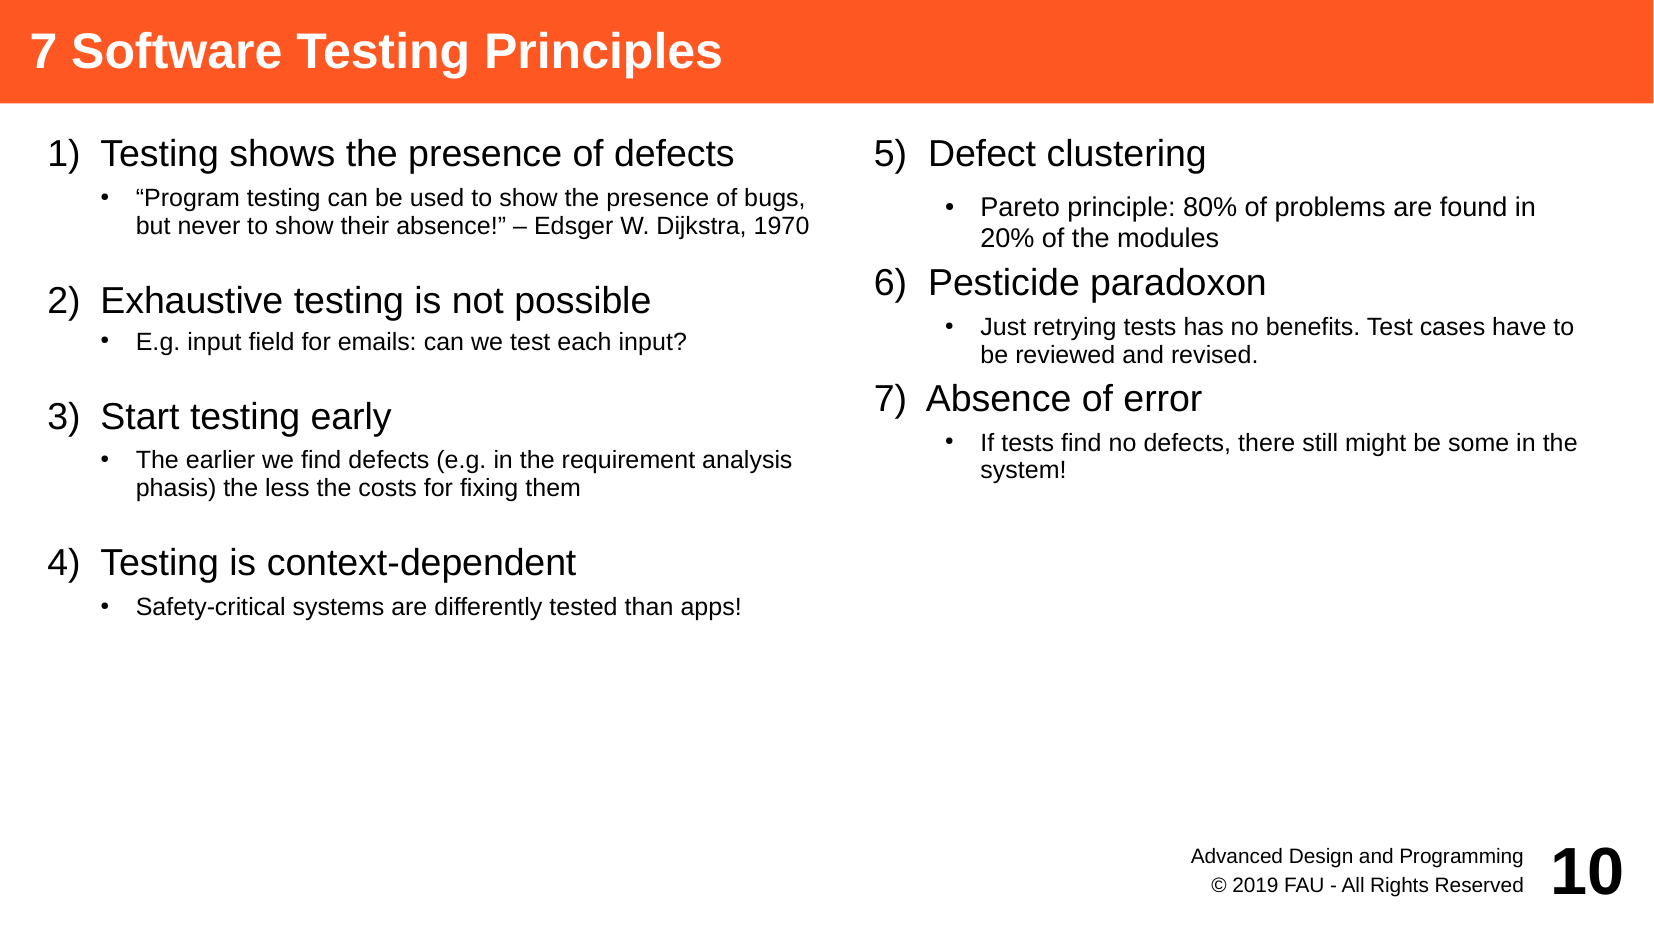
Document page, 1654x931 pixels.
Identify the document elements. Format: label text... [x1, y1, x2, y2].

list Testing shows the presence of defects “Program testing can be used to show the presence of bugs, but never to show their absence!” – Edsger W. Dijkstra, 1970 Exhaustive testing is not possible E.g. input field for emails: can we test each input? Start testing early The earlier we find defects (e.g. in the requirement analysis phasis) the less the costs for fixing them Testing is context-dependent Safety-critical systems are differently tested than apps! [29, 132, 841, 811]
list 5) Defect clustering Pareto principle: 80% of problems are found in 20% of the modules 6) Pesticide paradoxon Just retrying tests has no benefits. Test cases have to be reviewed and revised. 7) Absence of error If tests find no defects, there still might be some in the system! [874, 132, 1580, 901]
title 7 Software Testing Principles [0, 0, 1654, 104]
